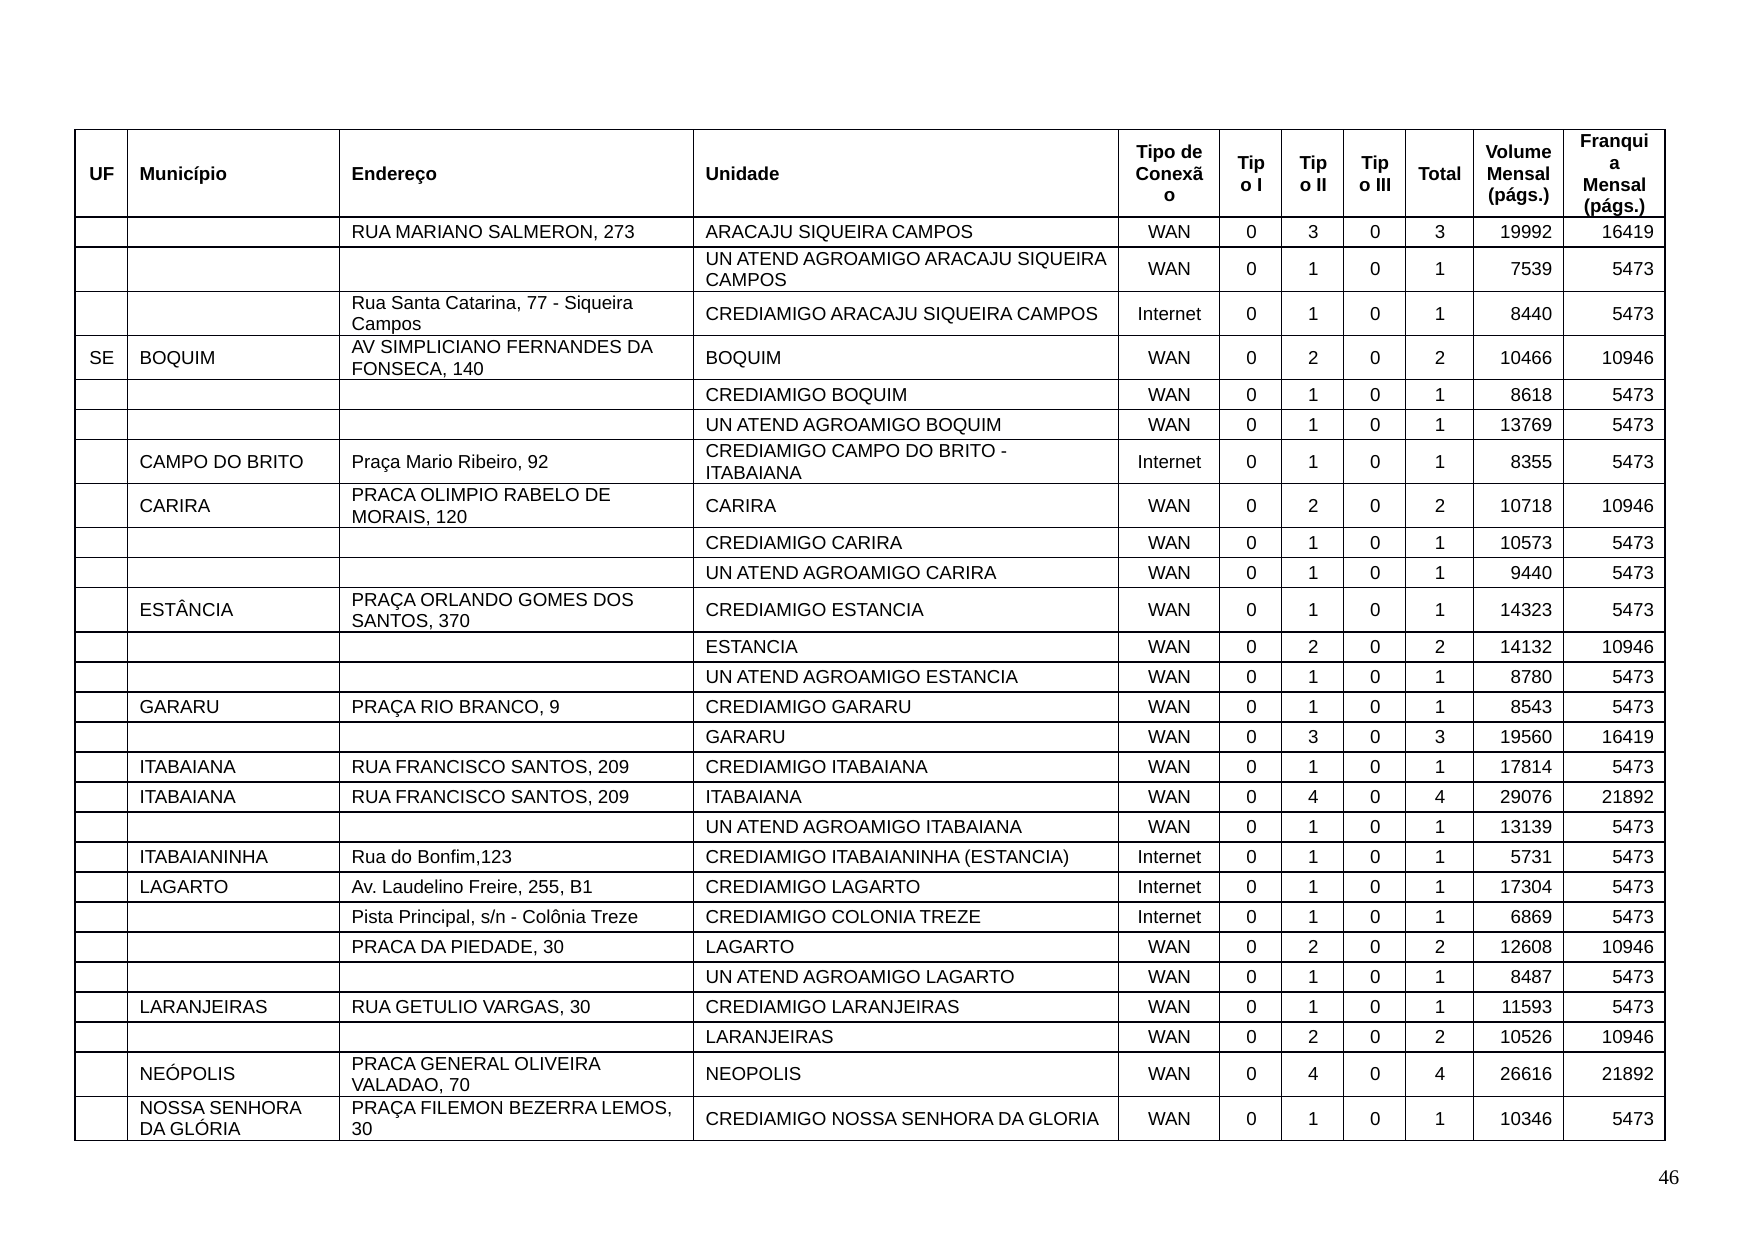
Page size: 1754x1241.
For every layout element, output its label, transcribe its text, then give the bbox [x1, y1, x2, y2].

table_cell [340, 963, 693, 991]
table_cell 8780 [1474, 663, 1563, 691]
table_cell [76, 558, 127, 587]
table_cell CREDIAMIGO ESTANCIA [694, 588, 1118, 631]
table_cell [128, 528, 339, 557]
table_cell [76, 218, 127, 246]
table_cell Internet [1119, 903, 1219, 931]
table_cell CREDIAMIGO LAGARTO [694, 873, 1118, 901]
table_cell [76, 813, 127, 841]
table_cell 5473 [1564, 873, 1664, 901]
table_cell 0 [1220, 1097, 1281, 1140]
table_cell [76, 1097, 127, 1140]
table_cell 0 [1220, 993, 1281, 1021]
table_cell 8618 [1474, 380, 1563, 409]
table_cell [76, 410, 127, 439]
table_cell PRAÇA ORLANDO GOMES DOS SANTOS, 370 [340, 588, 693, 631]
table_cell 0 [1220, 933, 1281, 961]
table_cell [128, 723, 339, 751]
table_cell [128, 633, 339, 661]
table_cell 1 [1282, 380, 1343, 409]
table_cell 0 [1220, 753, 1281, 781]
table_cell LAGARTO [128, 873, 339, 901]
table_cell GARARU [694, 723, 1118, 751]
table_cell 17814 [1474, 753, 1563, 781]
table_cell 11593 [1474, 993, 1563, 1021]
table_cell [76, 693, 127, 721]
table_cell UN ATEND AGROAMIGO BOQUIM [694, 410, 1118, 439]
table_cell 4 [1406, 783, 1473, 811]
table_cell 10946 [1564, 484, 1664, 527]
table_cell 8487 [1474, 963, 1563, 991]
table_cell [76, 528, 127, 557]
table_cell CREDIAMIGO CARIRA [694, 528, 1118, 557]
table_cell 2 [1406, 484, 1473, 527]
table_cell [76, 993, 127, 1021]
table_cell RUA FRANCISCO SANTOS, 209 [340, 783, 693, 811]
table_cell CARIRA [694, 484, 1118, 527]
table_cell Av. Laudelino Freire, 255, B1 [340, 873, 693, 901]
table_cell 10346 [1474, 1097, 1563, 1140]
table_cell CREDIAMIGO CAMPO DO BRITO - ITABAIANA [694, 440, 1118, 483]
table_cell [340, 663, 693, 691]
table_header Endereço [340, 130, 693, 216]
table_cell 10718 [1474, 484, 1563, 527]
table_cell WAN [1119, 813, 1219, 841]
table_cell WAN [1119, 633, 1219, 661]
table_cell 4 [1282, 1053, 1343, 1096]
table_cell 0 [1344, 783, 1405, 811]
table_cell Praça Mario Ribeiro, 92 [340, 440, 693, 483]
table_cell 5473 [1564, 963, 1664, 991]
table_cell PRAÇA FILEMON BEZERRA LEMOS, 30 [340, 1097, 693, 1140]
table_cell ITABAIANINHA [128, 843, 339, 871]
table_cell 0 [1220, 963, 1281, 991]
table_cell [340, 410, 693, 439]
table_cell 2 [1406, 633, 1473, 661]
table_cell WAN [1119, 380, 1219, 409]
table_cell [76, 843, 127, 871]
table_cell WAN [1119, 1053, 1219, 1096]
table_cell 0 [1344, 693, 1405, 721]
table_cell 10946 [1564, 933, 1664, 961]
table_cell [128, 380, 339, 409]
table_cell 0 [1344, 993, 1405, 1021]
table_cell 4 [1282, 783, 1343, 811]
table_cell 1 [1406, 903, 1473, 931]
table_cell [128, 292, 339, 335]
table_cell 5473 [1564, 248, 1664, 291]
table_cell [128, 813, 339, 841]
table_cell WAN [1119, 993, 1219, 1021]
table_cell 9440 [1474, 558, 1563, 587]
table_cell UN ATEND AGROAMIGO ITABAIANA [694, 813, 1118, 841]
table_cell 19992 [1474, 218, 1563, 246]
table_cell 5473 [1564, 558, 1664, 587]
table_cell 1 [1282, 903, 1343, 931]
table_cell PRACA OLIMPIO RABELO DE MORAIS, 120 [340, 484, 693, 527]
table_cell 0 [1220, 336, 1281, 379]
table_cell [128, 558, 339, 587]
table_cell 0 [1344, 1023, 1405, 1051]
table_cell 0 [1220, 663, 1281, 691]
table_header Unidade [694, 130, 1118, 216]
table_cell GARARU [128, 693, 339, 721]
table_cell 8440 [1474, 292, 1563, 335]
table_cell WAN [1119, 484, 1219, 527]
table_cell 1 [1406, 248, 1473, 291]
table_cell [76, 588, 127, 631]
table_cell LARANJEIRAS [128, 993, 339, 1021]
table_cell [128, 410, 339, 439]
table_cell 0 [1220, 558, 1281, 587]
table_cell [128, 933, 339, 961]
table_cell 10466 [1474, 336, 1563, 379]
table_cell 0 [1220, 693, 1281, 721]
table_cell 0 [1220, 903, 1281, 931]
table_cell 5473 [1564, 903, 1664, 931]
table_cell 1 [1406, 292, 1473, 335]
table_cell CREDIAMIGO GARARU [694, 693, 1118, 721]
table_cell 1 [1406, 993, 1473, 1021]
table_cell 1 [1406, 813, 1473, 841]
table_cell [128, 248, 339, 291]
table_cell PRACA DA PIEDADE, 30 [340, 933, 693, 961]
table_header Volume Mensal (págs.) [1474, 130, 1563, 216]
table_cell 0 [1344, 218, 1405, 246]
table_cell 0 [1344, 248, 1405, 291]
table_cell 3 [1282, 723, 1343, 751]
table_cell RUA FRANCISCO SANTOS, 209 [340, 753, 693, 781]
table_cell 2 [1282, 933, 1343, 961]
table_cell 1 [1406, 663, 1473, 691]
table_cell 10573 [1474, 528, 1563, 557]
table_cell CREDIAMIGO LARANJEIRAS [694, 993, 1118, 1021]
table_cell WAN [1119, 1023, 1219, 1051]
table_cell 0 [1220, 1053, 1281, 1096]
table_cell UN ATEND AGROAMIGO LAGARTO [694, 963, 1118, 991]
table_cell 21892 [1564, 1053, 1664, 1096]
table_cell 1 [1282, 813, 1343, 841]
table_cell 5473 [1564, 813, 1664, 841]
table_cell 3 [1406, 218, 1473, 246]
table_cell 5473 [1564, 1097, 1664, 1140]
table_cell [340, 1023, 693, 1051]
table_cell NOSSA SENHORA DA GLÓRIA [128, 1097, 339, 1140]
table_cell BOQUIM [128, 336, 339, 379]
table_cell 1 [1282, 663, 1343, 691]
table_cell Pista Principal, s/n - Colônia Treze [340, 903, 693, 931]
table_cell 2 [1282, 336, 1343, 379]
table_cell WAN [1119, 963, 1219, 991]
table_cell CREDIAMIGO ARACAJU SIQUEIRA CAMPOS [694, 292, 1118, 335]
table_cell 10526 [1474, 1023, 1563, 1051]
table_cell CREDIAMIGO ITABAIANINHA (ESTANCIA) [694, 843, 1118, 871]
table_cell WAN [1119, 723, 1219, 751]
table_cell [340, 558, 693, 587]
table_cell 0 [1220, 633, 1281, 661]
table_cell 29076 [1474, 783, 1563, 811]
table_cell Rua Santa Catarina, 77 - Siqueira Campos [340, 292, 693, 335]
table_cell WAN [1119, 933, 1219, 961]
table_cell 1 [1282, 410, 1343, 439]
table_cell [76, 292, 127, 335]
table_cell NEÓPOLIS [128, 1053, 339, 1096]
table_cell 6869 [1474, 903, 1563, 931]
table_cell ITABAIANA [128, 753, 339, 781]
table_header UF [76, 130, 127, 216]
table_cell 1 [1282, 873, 1343, 901]
table_cell 4 [1406, 1053, 1473, 1096]
table_cell 17304 [1474, 873, 1563, 901]
table_cell 0 [1344, 410, 1405, 439]
table_cell WAN [1119, 1097, 1219, 1140]
table_cell 16419 [1564, 218, 1664, 246]
table_cell 1 [1282, 753, 1343, 781]
table_cell 8543 [1474, 693, 1563, 721]
table_cell 0 [1220, 484, 1281, 527]
table_cell 0 [1220, 440, 1281, 483]
table_cell [340, 528, 693, 557]
table_cell 10946 [1564, 1023, 1664, 1051]
table_cell 1 [1282, 843, 1343, 871]
table_header Total [1406, 130, 1473, 216]
table_cell UN ATEND AGROAMIGO ARACAJU SIQUEIRA CAMPOS [694, 248, 1118, 291]
table_cell CREDIAMIGO BOQUIM [694, 380, 1118, 409]
table_cell 0 [1344, 440, 1405, 483]
table_cell RUA GETULIO VARGAS, 30 [340, 993, 693, 1021]
table_cell [76, 248, 127, 291]
table_cell Internet [1119, 873, 1219, 901]
table_cell UN ATEND AGROAMIGO ESTANCIA [694, 663, 1118, 691]
table_cell ESTANCIA [694, 633, 1118, 661]
table_cell [340, 723, 693, 751]
table_cell 0 [1344, 588, 1405, 631]
table_cell ESTÂNCIA [128, 588, 339, 631]
table_cell 0 [1344, 1053, 1405, 1096]
table_cell 0 [1344, 723, 1405, 751]
table_cell [76, 963, 127, 991]
table_cell 5473 [1564, 843, 1664, 871]
table_cell [76, 380, 127, 409]
table_cell 1 [1406, 873, 1473, 901]
table_cell UN ATEND AGROAMIGO CARIRA [694, 558, 1118, 587]
table_cell 0 [1344, 380, 1405, 409]
table_cell 1 [1406, 558, 1473, 587]
table_cell CAMPO DO BRITO [128, 440, 339, 483]
table_cell 5473 [1564, 663, 1664, 691]
table_cell 0 [1344, 558, 1405, 587]
table_cell ARACAJU SIQUEIRA CAMPOS [694, 218, 1118, 246]
table_cell 12608 [1474, 933, 1563, 961]
table_cell 3 [1406, 723, 1473, 751]
table_cell 5473 [1564, 693, 1664, 721]
table_cell 0 [1344, 663, 1405, 691]
table_cell [340, 248, 693, 291]
table_cell 14323 [1474, 588, 1563, 631]
table_cell 0 [1220, 813, 1281, 841]
table_cell 5731 [1474, 843, 1563, 871]
table_cell 13769 [1474, 410, 1563, 439]
table_cell 2 [1406, 933, 1473, 961]
table_cell 1 [1282, 963, 1343, 991]
table_cell 1 [1406, 588, 1473, 631]
table_cell 1 [1406, 440, 1473, 483]
table_cell WAN [1119, 558, 1219, 587]
table_cell Rua do Bonfim,123 [340, 843, 693, 871]
table_cell 1 [1282, 558, 1343, 587]
table_cell PRAÇA RIO BRANCO, 9 [340, 693, 693, 721]
table_cell 3 [1282, 218, 1343, 246]
table_cell [76, 903, 127, 931]
table_cell 0 [1344, 1097, 1405, 1140]
table_cell [76, 440, 127, 483]
table_cell 16419 [1564, 723, 1664, 751]
table_cell 5473 [1564, 588, 1664, 631]
table_cell [128, 903, 339, 931]
table_cell WAN [1119, 528, 1219, 557]
table_cell 2 [1406, 336, 1473, 379]
table_cell NEOPOLIS [694, 1053, 1118, 1096]
table_cell 0 [1344, 933, 1405, 961]
table_cell 1 [1282, 588, 1343, 631]
table_cell 2 [1282, 633, 1343, 661]
table_cell PRACA GENERAL OLIVEIRA VALADAO, 70 [340, 1053, 693, 1096]
table_cell [128, 218, 339, 246]
table_cell [340, 380, 693, 409]
table_cell 5473 [1564, 753, 1664, 781]
table_cell 2 [1282, 484, 1343, 527]
table_header Tipo III [1344, 130, 1405, 216]
table_cell 0 [1220, 873, 1281, 901]
table_header Franquia Mensal (págs.) [1564, 130, 1664, 216]
table_cell ITABAIANA [128, 783, 339, 811]
table_cell [76, 663, 127, 691]
table_header Município [128, 130, 339, 216]
table_cell 5473 [1564, 440, 1664, 483]
table_cell CREDIAMIGO COLONIA TREZE [694, 903, 1118, 931]
table_header Tipo II [1282, 130, 1343, 216]
table_cell 0 [1220, 528, 1281, 557]
table_cell 0 [1220, 410, 1281, 439]
table_cell CREDIAMIGO NOSSA SENHORA DA GLORIA [694, 1097, 1118, 1140]
table_cell CARIRA [128, 484, 339, 527]
table_cell 0 [1344, 813, 1405, 841]
table_cell 0 [1344, 292, 1405, 335]
table_cell 0 [1344, 903, 1405, 931]
table_cell 0 [1344, 873, 1405, 901]
table_cell [76, 1023, 127, 1051]
table_cell 1 [1282, 440, 1343, 483]
table_cell [76, 633, 127, 661]
table_cell 0 [1344, 528, 1405, 557]
table_cell SE [76, 336, 127, 379]
table_cell 14132 [1474, 633, 1563, 661]
table_cell 1 [1282, 693, 1343, 721]
table_cell 5473 [1564, 410, 1664, 439]
table_cell Internet [1119, 843, 1219, 871]
table_cell [128, 1023, 339, 1051]
table_cell [128, 663, 339, 691]
table_cell LARANJEIRAS [694, 1023, 1118, 1051]
table_cell 0 [1220, 218, 1281, 246]
table_cell 13139 [1474, 813, 1563, 841]
table_cell 1 [1282, 1097, 1343, 1140]
table_cell 0 [1344, 484, 1405, 527]
table_cell 0 [1220, 380, 1281, 409]
table_cell [76, 723, 127, 751]
table_header Tipo I [1220, 130, 1281, 216]
table_cell [76, 783, 127, 811]
table_cell WAN [1119, 783, 1219, 811]
table_cell [76, 873, 127, 901]
table_cell RUA MARIANO SALMERON, 273 [340, 218, 693, 246]
table_cell [128, 963, 339, 991]
table_cell 10946 [1564, 336, 1664, 379]
table_cell WAN [1119, 663, 1219, 691]
table_cell 0 [1344, 963, 1405, 991]
table_cell 0 [1344, 633, 1405, 661]
table_cell Internet [1119, 440, 1219, 483]
table_cell 1 [1406, 1097, 1473, 1140]
table_cell CREDIAMIGO ITABAIANA [694, 753, 1118, 781]
table_cell 0 [1344, 753, 1405, 781]
table_cell WAN [1119, 410, 1219, 439]
table_cell 0 [1220, 292, 1281, 335]
table_cell BOQUIM [694, 336, 1118, 379]
table_cell ITABAIANA [694, 783, 1118, 811]
table_cell 10946 [1564, 633, 1664, 661]
table_cell 7539 [1474, 248, 1563, 291]
table_cell 0 [1344, 843, 1405, 871]
table_cell Internet [1119, 292, 1219, 335]
table_cell 1 [1282, 292, 1343, 335]
table_cell 0 [1220, 843, 1281, 871]
table_cell WAN [1119, 218, 1219, 246]
table_cell 1 [1406, 410, 1473, 439]
table_cell 21892 [1564, 783, 1664, 811]
table_cell 8355 [1474, 440, 1563, 483]
table_cell 1 [1406, 963, 1473, 991]
table_cell 0 [1220, 1023, 1281, 1051]
table_cell 1 [1406, 843, 1473, 871]
table_cell LAGARTO [694, 933, 1118, 961]
table_cell WAN [1119, 753, 1219, 781]
table_cell 0 [1344, 336, 1405, 379]
table_cell 1 [1406, 693, 1473, 721]
table_cell 2 [1406, 1023, 1473, 1051]
table_cell 0 [1220, 723, 1281, 751]
table_header Tipo de Conexão [1119, 130, 1219, 216]
table_cell 19560 [1474, 723, 1563, 751]
table_cell 5473 [1564, 528, 1664, 557]
table_cell WAN [1119, 588, 1219, 631]
table_cell 5473 [1564, 380, 1664, 409]
table_cell 5473 [1564, 292, 1664, 335]
table_cell 0 [1220, 248, 1281, 291]
table_cell 1 [1282, 528, 1343, 557]
table_cell WAN [1119, 336, 1219, 379]
table_cell [340, 633, 693, 661]
table_cell [76, 1053, 127, 1096]
table_cell WAN [1119, 248, 1219, 291]
table_cell [76, 753, 127, 781]
table_cell [340, 813, 693, 841]
table_cell 1 [1406, 380, 1473, 409]
table_cell [76, 484, 127, 527]
table_cell 26616 [1474, 1053, 1563, 1096]
table_cell 1 [1282, 993, 1343, 1021]
table_cell WAN [1119, 693, 1219, 721]
table_cell 1 [1406, 528, 1473, 557]
table_cell 0 [1220, 588, 1281, 631]
table_cell 2 [1282, 1023, 1343, 1051]
table_cell 0 [1220, 783, 1281, 811]
table_cell 1 [1406, 753, 1473, 781]
table_cell AV SIMPLICIANO FERNANDES DA FONSECA, 140 [340, 336, 693, 379]
table_cell 1 [1282, 248, 1343, 291]
table_cell [76, 933, 127, 961]
table_cell 5473 [1564, 993, 1664, 1021]
